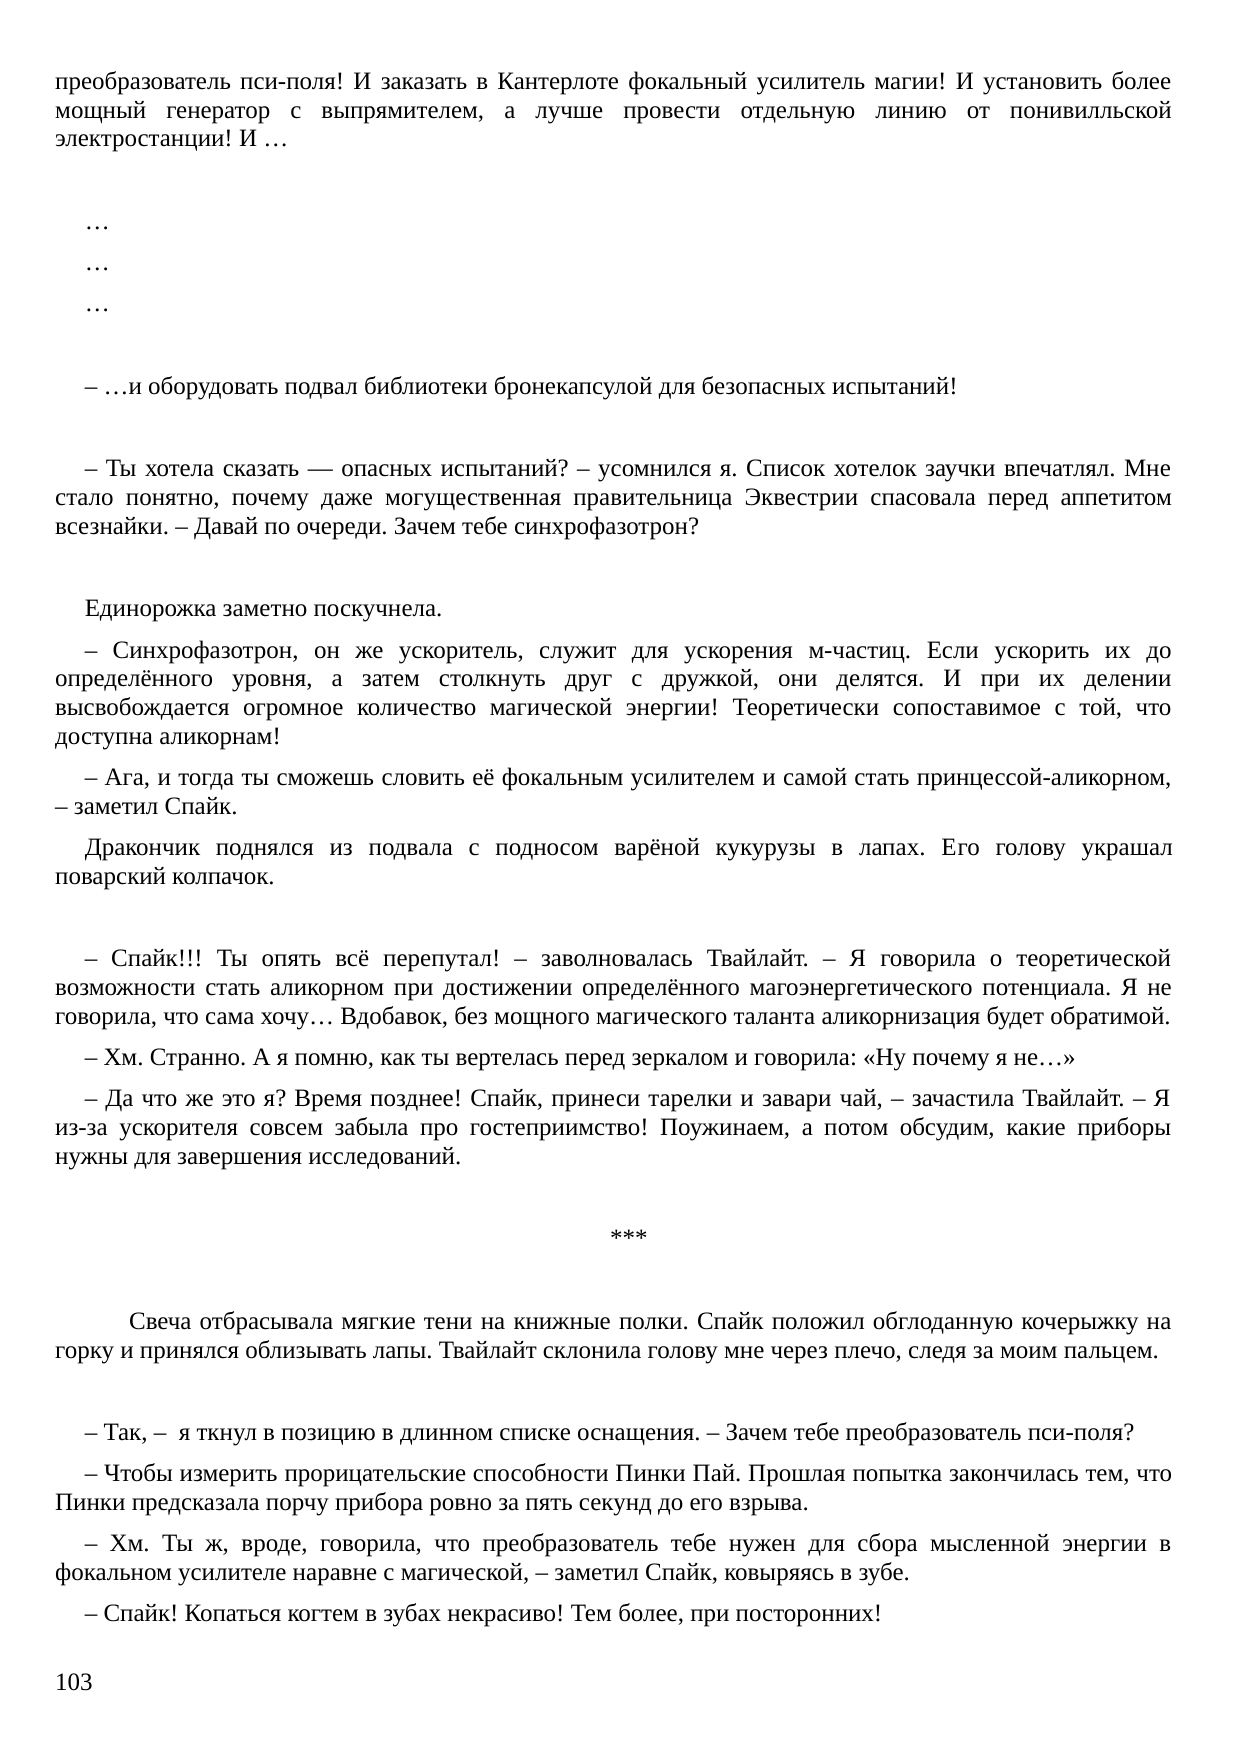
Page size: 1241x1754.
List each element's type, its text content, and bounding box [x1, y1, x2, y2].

text – …и оборудовать подвал библиотеки бронекапсулой для безопасных испытаний! [55, 371, 1173, 400]
text – Ты хотела сказать — опасных испытаний? – усомнился я. Список хотелок заучки впечатлял. Мне стало понятно, почему даже могущественная правительница Эквестрии спасовала перед аппетитом всезнайки. – Давай по очереди. Зачем тебе синхрофазотрон? [55, 453, 1173, 540]
text *** [55, 1223, 1173, 1252]
text … [55, 206, 1173, 235]
text – Да что же это я? Время позднее! Спайк, принеси тарелки и завари чай, – зачастила Твайлайт. – Я из-за ускорителя совсем забыла про гостеприимство! Поужинаем, а потом обсудим, какие приборы нужны для завершения исследований. [55, 1083, 1173, 1170]
text Дракончик поднялся из подвала с подносом варёной кукурузы в лапах. Его голову украшал поварский колпачок. [55, 832, 1173, 890]
text – Чтобы измерить прорицательские способности Пинки Пай. Прошлая попытка закончилась тем, что Пинки предсказала порчу прибора ровно за пять секунд до его взрыва. [55, 1458, 1173, 1516]
text – Спайк!!! Ты опять всё перепутал! – заволновалась Твайлайт. – Я говорила о теоретической возможности стать аликорном при достижении определённого магоэнергетического потенциала. Я не говорила, что сама хочу… Вдобавок, без мощного магического таланта аликорнизация будет обратимой. [55, 943, 1173, 1030]
text – Так, – я ткнул в позицию в длинном списке оснащения. – Зачем тебе преобразователь пси-поля? [55, 1417, 1173, 1446]
text – Ага, и тогда ты сможешь словить её фокальным усилителем и самой стать принцессой-аликорном, – заметил Спайк. [55, 762, 1173, 820]
text – Хм. Ты ж, вроде, говорила, что преобразователь тебе нужен для сбора мысленной энергии в фокальном усилителе наравне с магической, – заметил Спайк, ковыряясь в зубе. [55, 1528, 1173, 1586]
text – Хм. Странно. А я помню, как ты вертелась перед зеркалом и говорила: «Ну почему я не…» [55, 1042, 1173, 1071]
text Свеча отбрасывала мягкие тени на книжные полки. Спайк положил обглоданную кочерыжку на горку и принялся облизывать лапы. Твайлайт склонила голову мне через плечо, следя за моим пальцем. [55, 1306, 1173, 1363]
text преобразователь пси-поля! И заказать в Кантерлоте фокальный усилитель магии! И установить более мощный генератор с выпрямителем, а лучше провести отдельную линию от понивилльской электростанции! И … [55, 66, 1173, 152]
text Единорожка заметно поскучнела. [55, 593, 1173, 622]
text – Синхрофазотрон, он же ускоритель, служит для ускорения м-частиц. Если ускорить их до определённого уровня, а затем столкнуть друг с дружкой, они делятся. И при их делении высвобождается огромное количество магической энергии! Теоретически сопоставимое с той, что доступна аликорнам! [55, 635, 1173, 750]
text … [55, 288, 1173, 317]
text – Спайк! Копаться когтем в зубах некрасиво! Тем более, при посторонних! [55, 1598, 1173, 1627]
text … [55, 247, 1173, 276]
